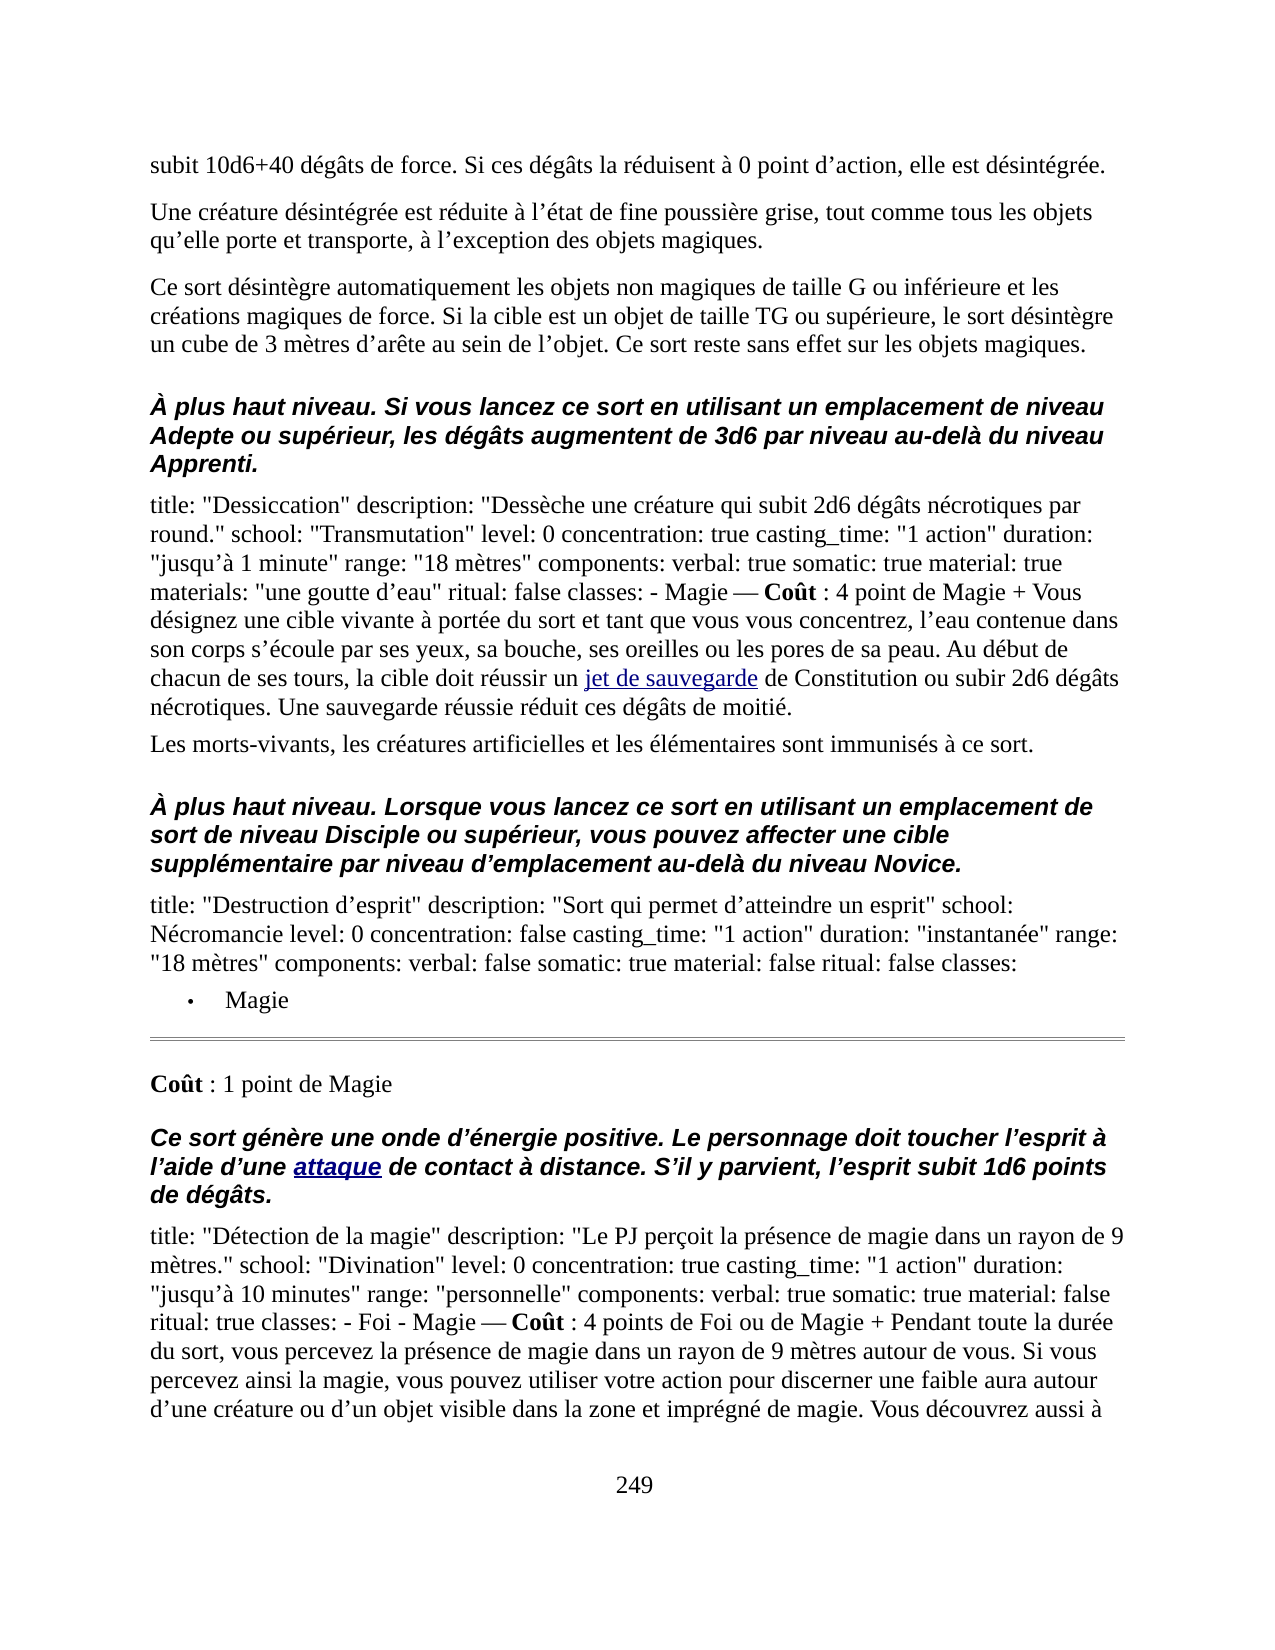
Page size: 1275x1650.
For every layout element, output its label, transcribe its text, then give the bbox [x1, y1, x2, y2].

text Ce sort désintègre automatiquement les objets non magiques de taille G ou inférieure et les créations magiques de force. Si la cible est un objet de taille TG ou supérieure, le sort désintègre un cube de 3 mètres d’arête au sein de l’objet. Ce sort reste sans effet sur les objets magiques. [150, 272, 1125, 358]
text Une créature désintégrée est réduite à l’état de fine poussière grise, tout comme tous les objets qu’elle porte et transporte, à l’exception des objets magiques. [150, 197, 1125, 254]
text title: "Dessiccation" description: "Dessèche une créature qui subit 2d6 dégâts nécrotiques par round." school: "Transmutation" level: 0 concentration: true casting_time: "1 action" duration: "jusqu’à 1 minute" range: "18 mètres" components: verbal: true somatic: true material: true materials: "une goutte d’eau" ritual: false classes: - Magie — Coût : 4 point de Magie + Vous désignez une cible vivante à portée du sort et tant que vous vous concentrez, l’eau contenue dans son corps s’écoule par ses yeux, sa bouche, ses oreilles ou les pores de sa peau. Au début de chacun de ses tours, la cible doit réussir un jet de sauvegarde de Constitution ou subir 2d6 dégâts nécrotiques. Une sauvegarde réussie réduit ces dégâts de moitié. [150, 490, 1125, 720]
text Les morts-vivants, les créatures artificielles et les élémentaires sont immunisés à ce sort. [150, 729, 1125, 758]
list Magie [187, 985, 1125, 1014]
text Coût : 1 point de Magie [150, 1069, 1125, 1098]
subtitle Ce sort génère une onde d’énergie positive. Le personnage doit toucher l’esprit à l’aide d’une attaque de contact à distance. S’il y parvient, l’esprit subit 1d6 points de dégâts. [150, 1123, 1125, 1209]
text subit 10d6+40 dégâts de force. Si ces dégâts la réduisent à 0 point d’action, elle est désintégrée. [150, 150, 1125, 179]
text title: "Détection de la magie" description: "Le PJ perçoit la présence de magie dans un rayon de 9 mètres." school: "Divination" level: 0 concentration: true casting_time: "1 action" duration: "jusqu’à 10 minutes" range: "personnelle" components: verbal: true somatic: true material: false ritual: true classes: - Foi - Magie — Coût : 4 points de Foi ou de Magie + Pendant toute la durée du sort, vous percevez la présence de magie dans un rayon de 9 mètres autour de vous. Si vous percevez ainsi la magie, vous pouvez utiliser votre action pour discerner une faible aura autour d’une créature ou d’un objet visible dans la zone et imprégné de magie. Vous découvrez aussi à [150, 1221, 1125, 1422]
subtitle À plus haut niveau. Si vous lancez ce sort en utilisant un emplacement de niveau Adepte ou supérieur, les dégâts augmentent de 3d6 par niveau au-delà du niveau Apprenti. [150, 392, 1125, 478]
text title: "Destruction d’esprit" description: "Sort qui permet d’atteindre un esprit" school: Nécromancie level: 0 concentration: false casting_time: "1 action" duration: "instantanée" range: "18 mètres" components: verbal: false somatic: true material: false ritual: false classes: [150, 890, 1125, 976]
subtitle À plus haut niveau. Lorsque vous lancez ce sort en utilisant un emplacement de sort de niveau Disciple ou supérieur, vous pouvez affecter une cible supplémentaire par niveau d’emplacement au-delà du niveau Novice. [150, 792, 1125, 878]
